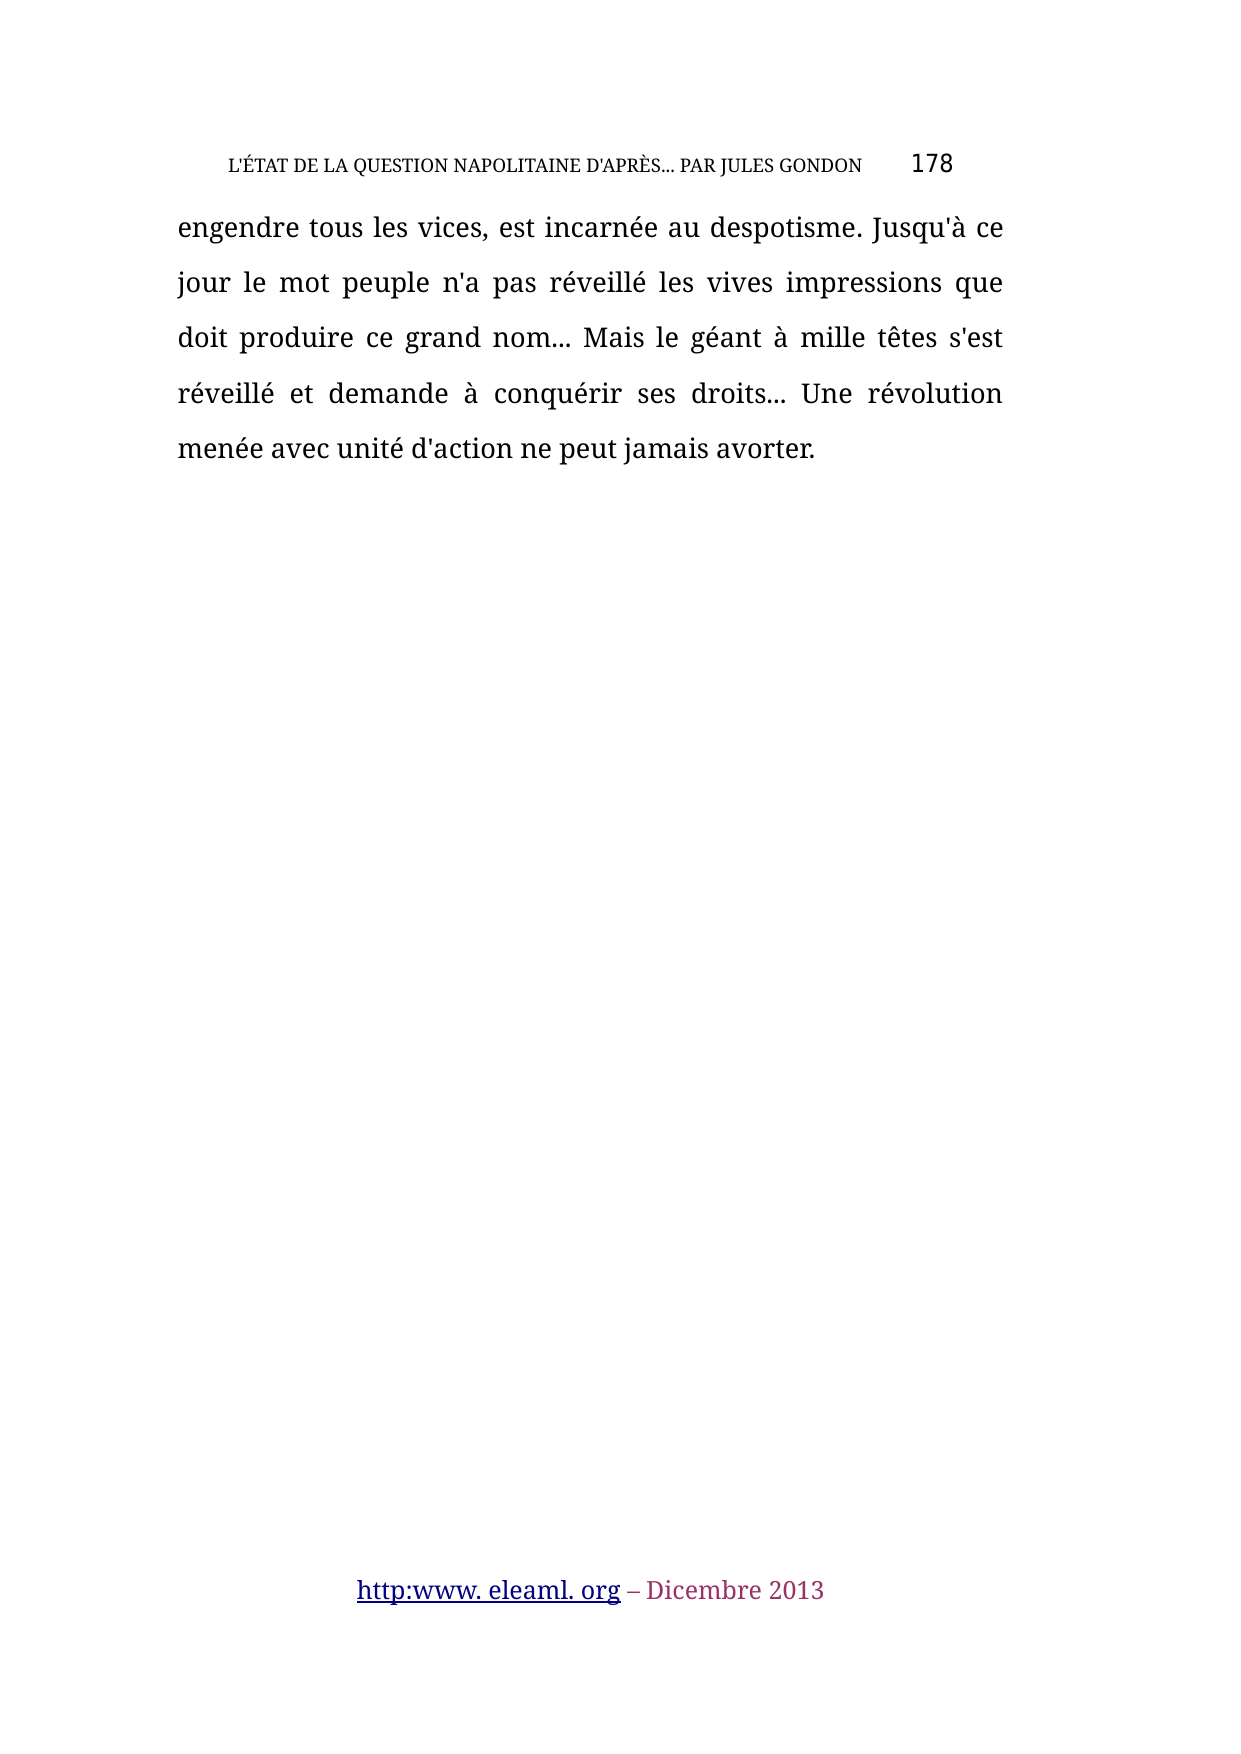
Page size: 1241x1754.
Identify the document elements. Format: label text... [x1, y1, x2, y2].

text engendre tous les vices, est incarnée au despotisme. Jusqu'à ce jour le mot peuple n'a pas réveillé les vives impressions que doit produire ce grand nom... Mais le géant à mille têtes s'est réveillé et demande à conquérir ses droits... Une révolution menée avec unité d'action ne peut jamais avorter. [177, 208, 1004, 466]
